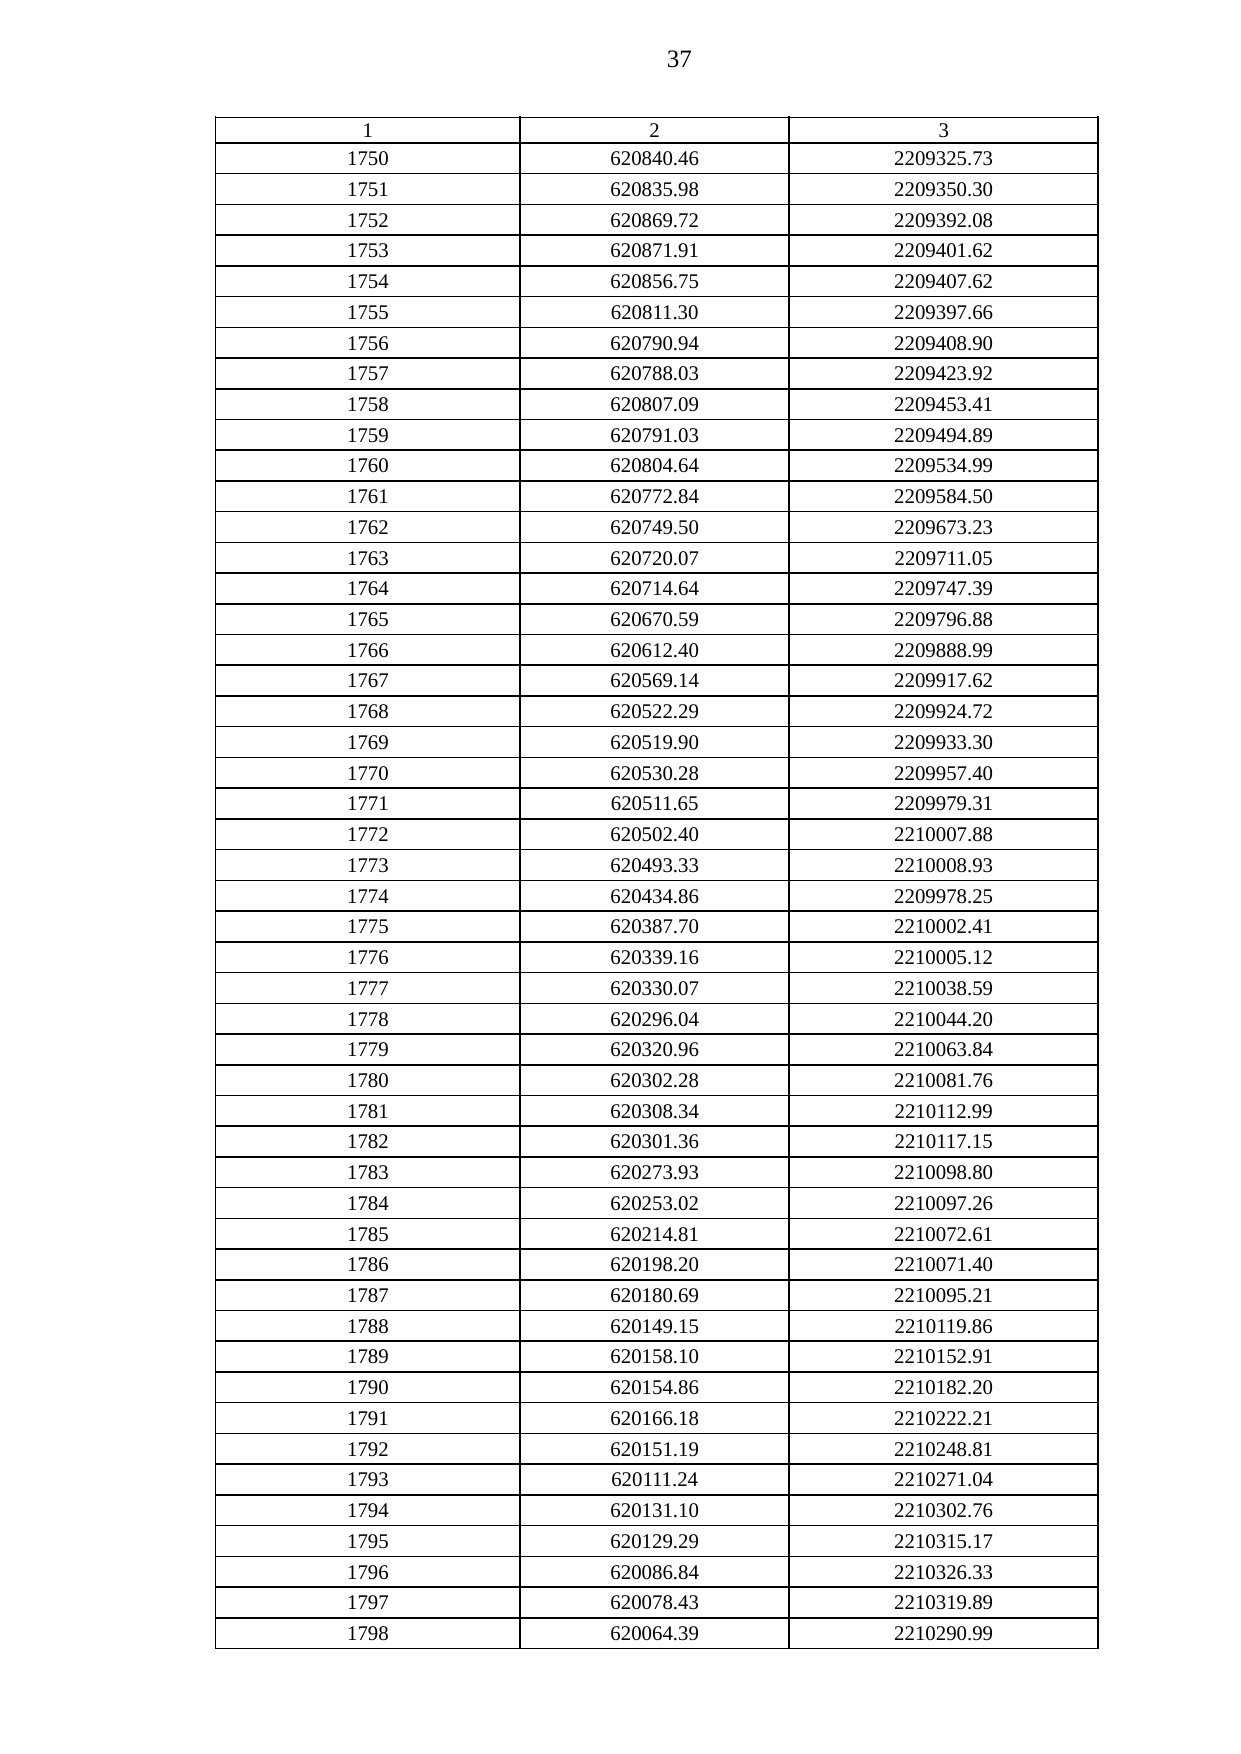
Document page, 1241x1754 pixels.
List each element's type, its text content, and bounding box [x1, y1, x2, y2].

table_cell 620871.91 [521, 236, 788, 265]
table_cell 2210097.26 [790, 1188, 1097, 1217]
table_cell 620519.90 [521, 727, 788, 757]
table_cell 620772.84 [521, 482, 788, 511]
table_cell 1765 [216, 605, 519, 634]
table_cell 620434.86 [521, 881, 788, 910]
table_cell 620387.70 [521, 912, 788, 941]
table_cell 620502.40 [521, 820, 788, 849]
table_cell 2209957.40 [790, 758, 1097, 787]
table_cell 620714.64 [521, 574, 788, 603]
table_cell 1785 [216, 1219, 519, 1248]
table_cell 2210071.40 [790, 1250, 1097, 1279]
table_cell 1763 [216, 543, 519, 572]
table_cell 1764 [216, 574, 519, 603]
table_cell 620493.33 [521, 850, 788, 879]
table_cell 620166.18 [521, 1403, 788, 1433]
table_cell 620840.46 [521, 144, 788, 173]
table_cell 1758 [216, 390, 519, 418]
table_cell 1797 [216, 1588, 519, 1617]
table_cell 620302.28 [521, 1066, 788, 1094]
table_cell 1772 [216, 820, 519, 849]
table_cell 2210081.76 [790, 1066, 1097, 1094]
table_cell 2209397.66 [790, 297, 1097, 326]
table_cell 2209350.30 [790, 174, 1097, 203]
table_cell 1775 [216, 912, 519, 941]
table_cell 620869.72 [521, 205, 788, 234]
table_cell 1774 [216, 881, 519, 910]
table_cell 2210271.04 [790, 1465, 1097, 1494]
table_cell 620856.75 [521, 267, 788, 296]
table_cell 1752 [216, 205, 519, 234]
table_cell 1757 [216, 359, 519, 388]
table_cell 2210002.41 [790, 912, 1097, 941]
table_cell 2210098.80 [790, 1158, 1097, 1187]
table_cell 2210319.89 [790, 1588, 1097, 1617]
table_cell 620151.19 [521, 1434, 788, 1463]
table_cell 620835.98 [521, 174, 788, 203]
table_cell 1755 [216, 297, 519, 326]
table_cell 2209392.08 [790, 205, 1097, 234]
table_cell 1756 [216, 328, 519, 357]
table_cell 1750 [216, 144, 519, 173]
table_cell 2209453.41 [790, 390, 1097, 418]
table_cell 620339.16 [521, 943, 788, 972]
table_cell 1789 [216, 1342, 519, 1371]
table_cell 2210072.61 [790, 1219, 1097, 1248]
table_cell 1753 [216, 236, 519, 265]
table_cell 620273.93 [521, 1158, 788, 1187]
table_cell 620511.65 [521, 789, 788, 818]
table_cell 620198.20 [521, 1250, 788, 1279]
table_cell 1787 [216, 1281, 519, 1310]
table_cell 2210063.84 [790, 1035, 1097, 1064]
table_cell 1779 [216, 1035, 519, 1064]
table_cell 620064.39 [521, 1619, 788, 1648]
table_cell 1790 [216, 1373, 519, 1402]
table_cell 620154.86 [521, 1373, 788, 1402]
table_cell 1794 [216, 1496, 519, 1525]
table_cell 2209325.73 [790, 144, 1097, 173]
table_cell 1782 [216, 1127, 519, 1156]
table_cell 620078.43 [521, 1588, 788, 1617]
table_cell 1798 [216, 1619, 519, 1648]
table_cell 620330.07 [521, 973, 788, 1002]
table_cell 1767 [216, 666, 519, 695]
table_cell 2209888.99 [790, 635, 1097, 664]
table_cell 2209408.90 [790, 328, 1097, 357]
table_cell 2209933.30 [790, 727, 1097, 757]
table_cell 620111.24 [521, 1465, 788, 1494]
table_header 2 [521, 118, 788, 142]
table_cell 1778 [216, 1004, 519, 1033]
table_cell 1783 [216, 1158, 519, 1187]
table_cell 2209401.62 [790, 236, 1097, 265]
table_cell 1770 [216, 758, 519, 787]
table_cell 1761 [216, 482, 519, 511]
table_cell 1769 [216, 727, 519, 757]
table_cell 620612.40 [521, 635, 788, 664]
table_cell 2210152.91 [790, 1342, 1097, 1371]
table_cell 620158.10 [521, 1342, 788, 1371]
table_cell 2210044.20 [790, 1004, 1097, 1033]
table_cell 2209584.50 [790, 482, 1097, 511]
table_header 1 [216, 118, 519, 142]
table_cell 1791 [216, 1403, 519, 1433]
table_cell 2210095.21 [790, 1281, 1097, 1310]
table_cell 620670.59 [521, 605, 788, 634]
table_cell 1780 [216, 1066, 519, 1094]
table_cell 620804.64 [521, 451, 788, 480]
table_cell 1792 [216, 1434, 519, 1463]
table_cell 1762 [216, 512, 519, 541]
table_cell 620530.28 [521, 758, 788, 787]
table_cell 1754 [216, 267, 519, 296]
table_cell 2210315.17 [790, 1526, 1097, 1556]
table_cell 1771 [216, 789, 519, 818]
table_cell 2209711.05 [790, 543, 1097, 572]
table_cell 1776 [216, 943, 519, 972]
table_cell 620791.03 [521, 420, 788, 449]
table_cell 620180.69 [521, 1281, 788, 1310]
table_cell 1766 [216, 635, 519, 664]
table_cell 2209796.88 [790, 605, 1097, 634]
table_cell 2210007.88 [790, 820, 1097, 849]
table_cell 620149.15 [521, 1311, 788, 1340]
table_cell 620129.29 [521, 1526, 788, 1556]
table_cell 2209673.23 [790, 512, 1097, 541]
table_cell 1759 [216, 420, 519, 449]
table_cell 2210119.86 [790, 1311, 1097, 1340]
table_cell 2210038.59 [790, 973, 1097, 1002]
table_cell 2209534.99 [790, 451, 1097, 480]
table_cell 1768 [216, 697, 519, 726]
table_cell 620569.14 [521, 666, 788, 695]
table_cell 620807.09 [521, 390, 788, 418]
table_cell 620308.34 [521, 1096, 788, 1125]
table_cell 2209423.92 [790, 359, 1097, 388]
table_cell 1796 [216, 1557, 519, 1586]
table_cell 2210182.20 [790, 1373, 1097, 1402]
table_cell 1786 [216, 1250, 519, 1279]
table_cell 620811.30 [521, 297, 788, 326]
table_cell 620086.84 [521, 1557, 788, 1586]
table_cell 2209978.25 [790, 881, 1097, 910]
table_cell 1751 [216, 174, 519, 203]
table_cell 1793 [216, 1465, 519, 1494]
table_cell 2210248.81 [790, 1434, 1097, 1463]
table_cell 1760 [216, 451, 519, 480]
table_cell 1795 [216, 1526, 519, 1556]
table_cell 620790.94 [521, 328, 788, 357]
table_cell 1788 [216, 1311, 519, 1340]
table_cell 620320.96 [521, 1035, 788, 1064]
table_cell 2209494.89 [790, 420, 1097, 449]
table_cell 2209747.39 [790, 574, 1097, 603]
table_cell 1784 [216, 1188, 519, 1217]
table_cell 620749.50 [521, 512, 788, 541]
table_cell 1777 [216, 973, 519, 1002]
table_cell 2210326.33 [790, 1557, 1097, 1586]
table_cell 2209979.31 [790, 789, 1097, 818]
table_cell 2210112.99 [790, 1096, 1097, 1125]
table_cell 2210222.21 [790, 1403, 1097, 1433]
table_cell 620720.07 [521, 543, 788, 572]
table_cell 2210005.12 [790, 943, 1097, 972]
table_cell 1781 [216, 1096, 519, 1125]
table_cell 620788.03 [521, 359, 788, 388]
table_cell 2209924.72 [790, 697, 1097, 726]
table_cell 2209917.62 [790, 666, 1097, 695]
table_cell 620253.02 [521, 1188, 788, 1217]
table_header 3 [790, 118, 1097, 142]
table_cell 620131.10 [521, 1496, 788, 1525]
table_cell 2210008.93 [790, 850, 1097, 879]
table_cell 2209407.62 [790, 267, 1097, 296]
table_cell 1773 [216, 850, 519, 879]
table_cell 620296.04 [521, 1004, 788, 1033]
table_cell 620214.81 [521, 1219, 788, 1248]
table_cell 2210302.76 [790, 1496, 1097, 1525]
table_cell 620522.29 [521, 697, 788, 726]
table_cell 2210117.15 [790, 1127, 1097, 1156]
table_cell 2210290.99 [790, 1619, 1097, 1648]
table_cell 620301.36 [521, 1127, 788, 1156]
